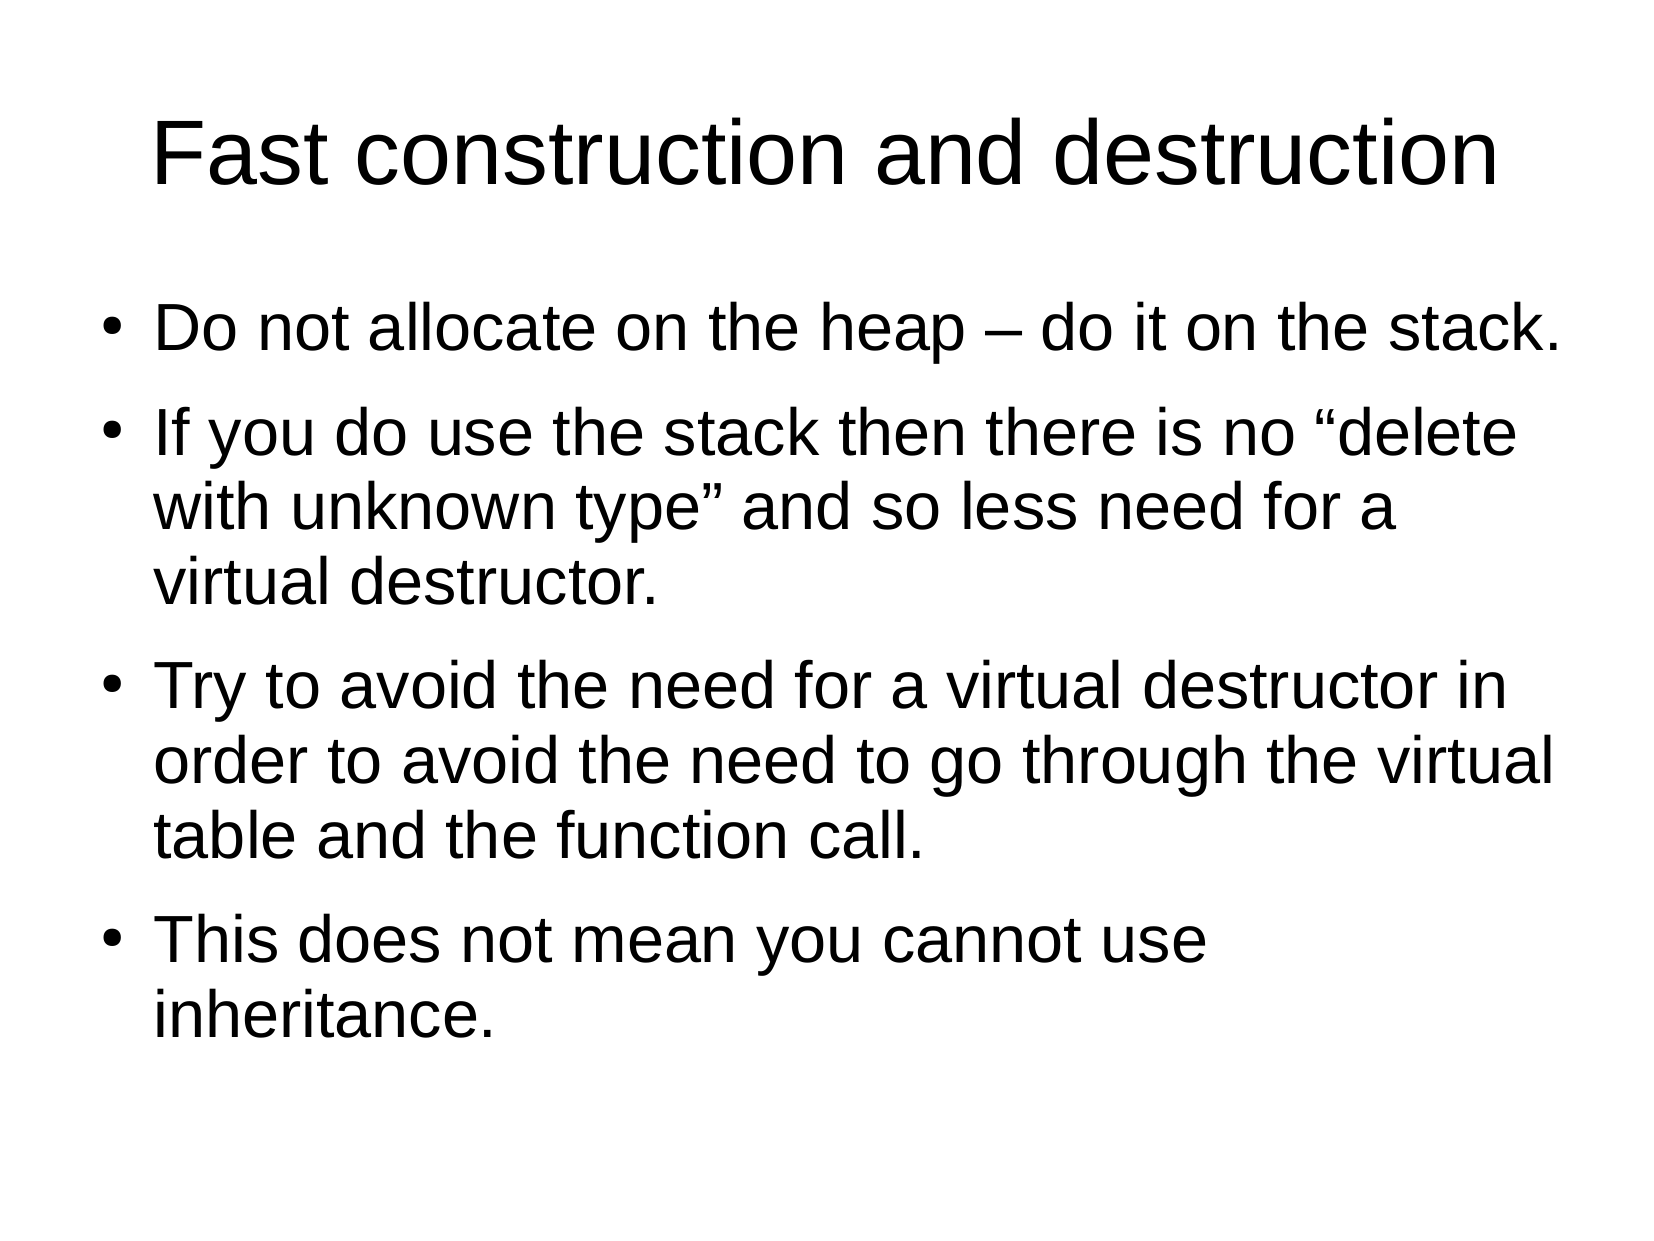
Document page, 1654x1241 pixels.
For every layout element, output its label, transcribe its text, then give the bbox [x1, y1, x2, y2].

list Do not allocate on the heap – do it on the stack. If you do use the stack then there is no “delete with unknown type” and so less need for a virtual destructor. Try to avoid the need for a virtual destructor in order to avoid the need to go through the virtual table and the function call. This does not mean you cannot use inheritance. [82, 290, 1571, 1109]
title Fast construction and destruction [82, 49, 1571, 257]
